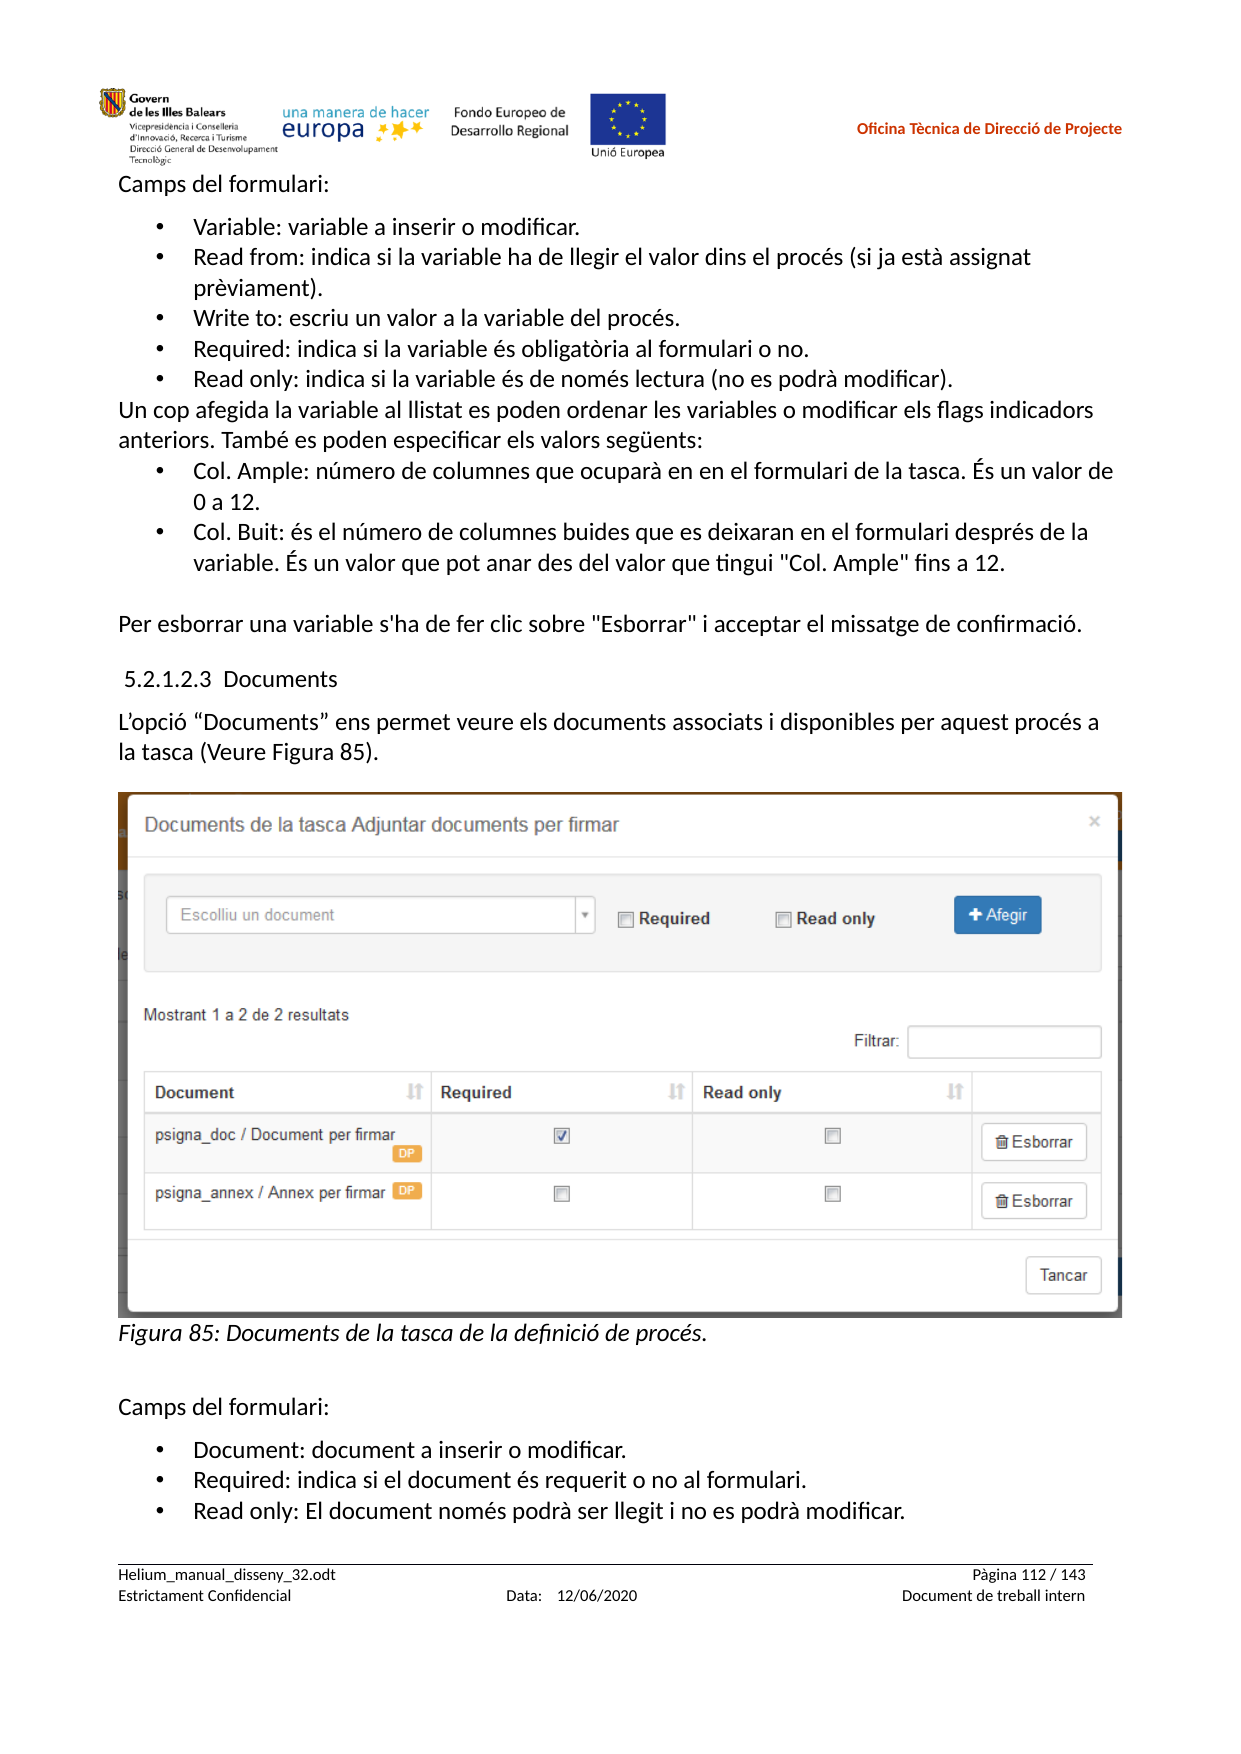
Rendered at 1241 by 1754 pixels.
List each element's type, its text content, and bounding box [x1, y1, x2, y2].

list Variable: variable a inserir o modificar. [156, 211, 1122, 241]
subtitle Documents [118, 663, 1122, 693]
text L’opció “Documents” ens permet veure els documents associats i disponibles per aquest procés a la tasca (Veure Figura 85). [118, 706, 1122, 767]
text Un cop afegida la variable al llistat es poden ordenar les variables o modificar els flags indicadors anteriors. També es poden especificar els valors següents: [118, 394, 1122, 455]
list Required: indica si el document és requerit o no al formulari. [156, 1464, 1122, 1495]
list Document: document a inserir o modificar. [156, 1434, 1122, 1464]
text Figura 85: Documents de la tasca de la definició de procés. [118, 1318, 1122, 1348]
list Required: indica si la variable és obligatòria al formulari o no. [156, 333, 1122, 363]
text Camps del formulari: [118, 168, 1122, 198]
picture [118, 792, 1123, 1318]
picture [99, 87, 668, 166]
list Read only: indica si la variable és de només lectura (no es podrà modificar). [156, 363, 1122, 394]
list Col. Ample: número de columnes que ocuparà en en el formulari de la tasca. És un valor de 0 a 12. [156, 455, 1122, 516]
text Camps del formulari: [118, 1391, 1122, 1421]
list Col. Buit: és el número de columnes buides que es deixaran en el formulari després de la variable. És un valor que pot anar des del valor que tingui "Col. Ample" fins a 12. [156, 516, 1122, 577]
list Write to: escriu un valor a la variable del procés. [156, 302, 1122, 333]
list Read from: indica si la variable ha de llegir el valor dins el procés (si ja està assignat prèviament). [156, 241, 1122, 302]
list Read only: El document només podrà ser llegit i no es podrà modificar. [156, 1495, 1122, 1526]
text Per esborrar una variable s'ha de fer clic sobre "Esborrar" i acceptar el missatge de confirmació. [118, 608, 1122, 638]
